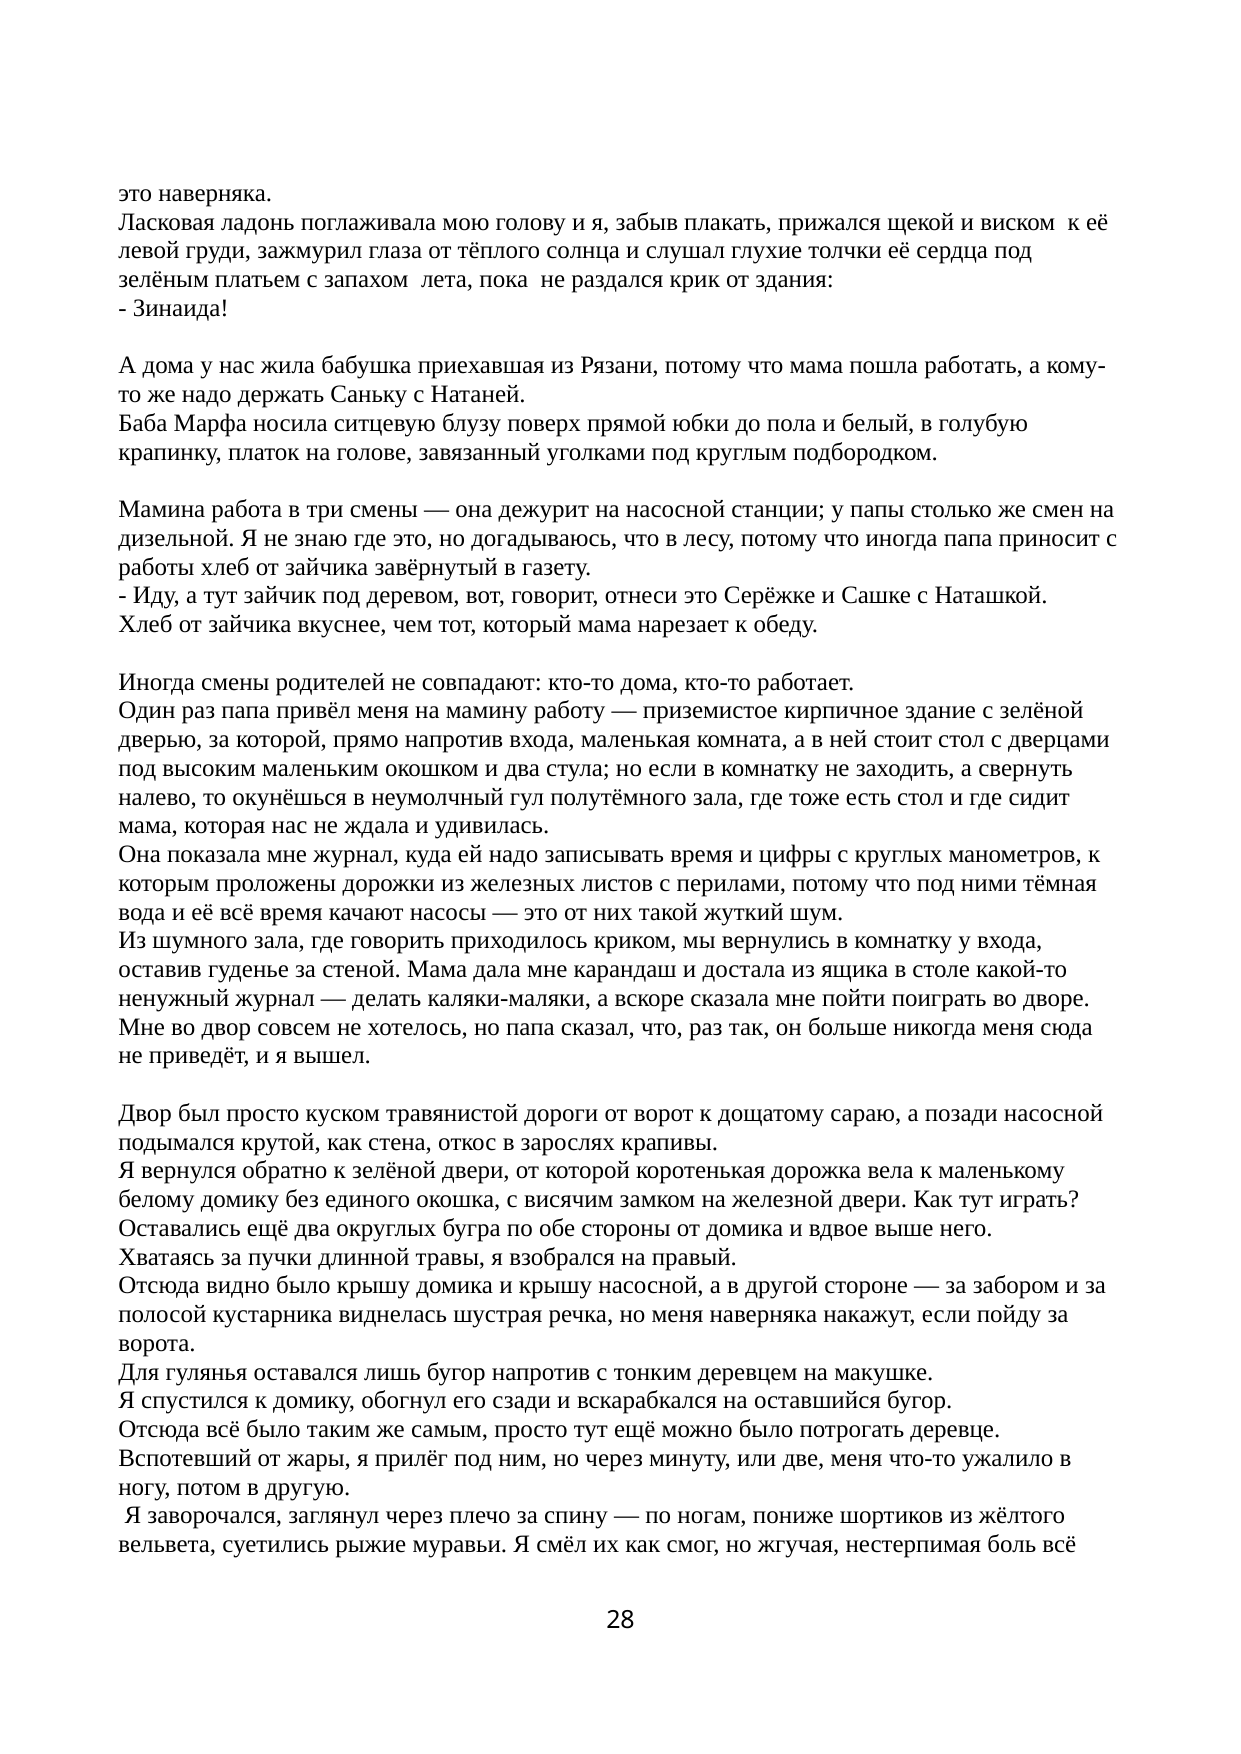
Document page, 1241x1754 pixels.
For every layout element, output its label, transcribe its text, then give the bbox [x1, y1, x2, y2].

text Мне во двор совсем не хотелось, но папа сказал, что, раз так, он больше никогда меня сюда не приведёт, и я вышел. [118, 1012, 1122, 1069]
text Ласковая ладонь поглаживала мою голову и я, забыв плакать, прижался щекой и виском к её левой груди, зажмурил глаза от тёплого солнца и слушал глухие толчки её сердца под зелёным платьем с запахом лета, пока не раздался крик от здания: [118, 207, 1122, 293]
text Иногда смены родителей не совпадают: кто-то дома, кто-то работает. [118, 667, 1122, 696]
text Отсюда видно было крышу домика и крышу насосной, а в другой стороне — за забором и за полосой кустарника виднелась шустрая речка, но меня наверняка накажут, если пойду за ворота. [118, 1271, 1122, 1357]
text Она показала мне журнал, куда ей надо записывать время и цифры с круглых манометров, к которым проложены дорожки из железных листов с перилами, потому что под ними тёмная вода и её всё время качают насосы — это от них такой жуткий шум. [118, 839, 1122, 926]
text Я вернулся обратно к зелёной двери, от которой коротенькая дорожка вела к маленькому белому домику без единого окошка, с висячим замком на железной двери. Как тут играть? [118, 1156, 1122, 1213]
text Для гулянья оставался лишь бугор напротив с тонким деревцем на макушке. [118, 1357, 1122, 1386]
text Из шумного зала, где говорить приходилось криком, мы вернулись в комнатку у входа, оставив гуденье за стеной. Мама дала мне карандаш и достала из ящика в столе какой-то ненужный журнал — делать каляки-маляки, а вскоре сказала мне пойти поиграть во дворе. [118, 926, 1122, 1012]
text Я спустился к домику, обогнул его сзади и вскарабкался на оставшийся бугор. [118, 1386, 1122, 1414]
text Баба Марфа носила ситцевую блузу поверх прямой юбки до пола и белый, в голубую крапинку, платок на голове, завязанный уголками под круглым подбородком. [118, 408, 1122, 466]
text А дома у нас жила бабушка приехавшая из Рязани, потому что мама пошла работать, а кому-то же надо держать Саньку с Натаней. [118, 351, 1122, 408]
text Один раз папа привёл меня на мамину работу — приземистое кирпичное здание с зелёной дверью, за которой, прямо напротив входа, маленькая комната, а в ней стоит стол с дверцами под высоким маленьким окошком и два стула; но если в комнатку не заходить, а свернуть налево, то окунёшься в неумолчный гул полутёмного зала, где тоже есть стол и где сидит мама, которая нас не ждала и удивилась. [118, 696, 1122, 839]
text Отсюда всё было таким же самым, просто тут ещё можно было потрогать деревце. [118, 1414, 1122, 1443]
text Хлеб от зайчика вкуснее, чем тот, который мама нарезает к обеду. [118, 609, 1122, 638]
text Оставались ещё два округлых бугра по обе стороны от домика и вдвое выше него. [118, 1213, 1122, 1242]
text - Зинаида! [118, 293, 1122, 322]
text Вспотевший от жары, я прилёг под ним, но через минуту, или две, меня что-то ужалило в ногу, потом в другую. [118, 1443, 1122, 1501]
text это наверняка. [118, 178, 1122, 207]
text Двор был просто куском травянистой дороги от ворот к дощатому сараю, а позади насосной подымался крутой, как стена, откос в зарослях крапивы. [118, 1098, 1122, 1156]
text Мамина работа в три смены — она дежурит на насосной станции; у папы столько же смен на дизельной. Я не знаю где это, но догадываюсь, что в лесу, потому что иногда папа приносит с работы хлеб от зайчика завёрнутый в газету. [118, 494, 1122, 581]
text Я заворочался, заглянул через плечо за спину — по ногам, пониже шортиков из жёлтого вельвета, суетились рыжие муравьи. Я смёл их как смог, но жгучая, нестерпимая боль всё [118, 1501, 1122, 1558]
text - Иду, а тут зайчик под деревом, вот, говорит, отнеси это Серёжке и Сашке с Наташкой. [118, 581, 1122, 609]
text Хватаясь за пучки длинной травы, я взобрался на правый. [118, 1242, 1122, 1271]
